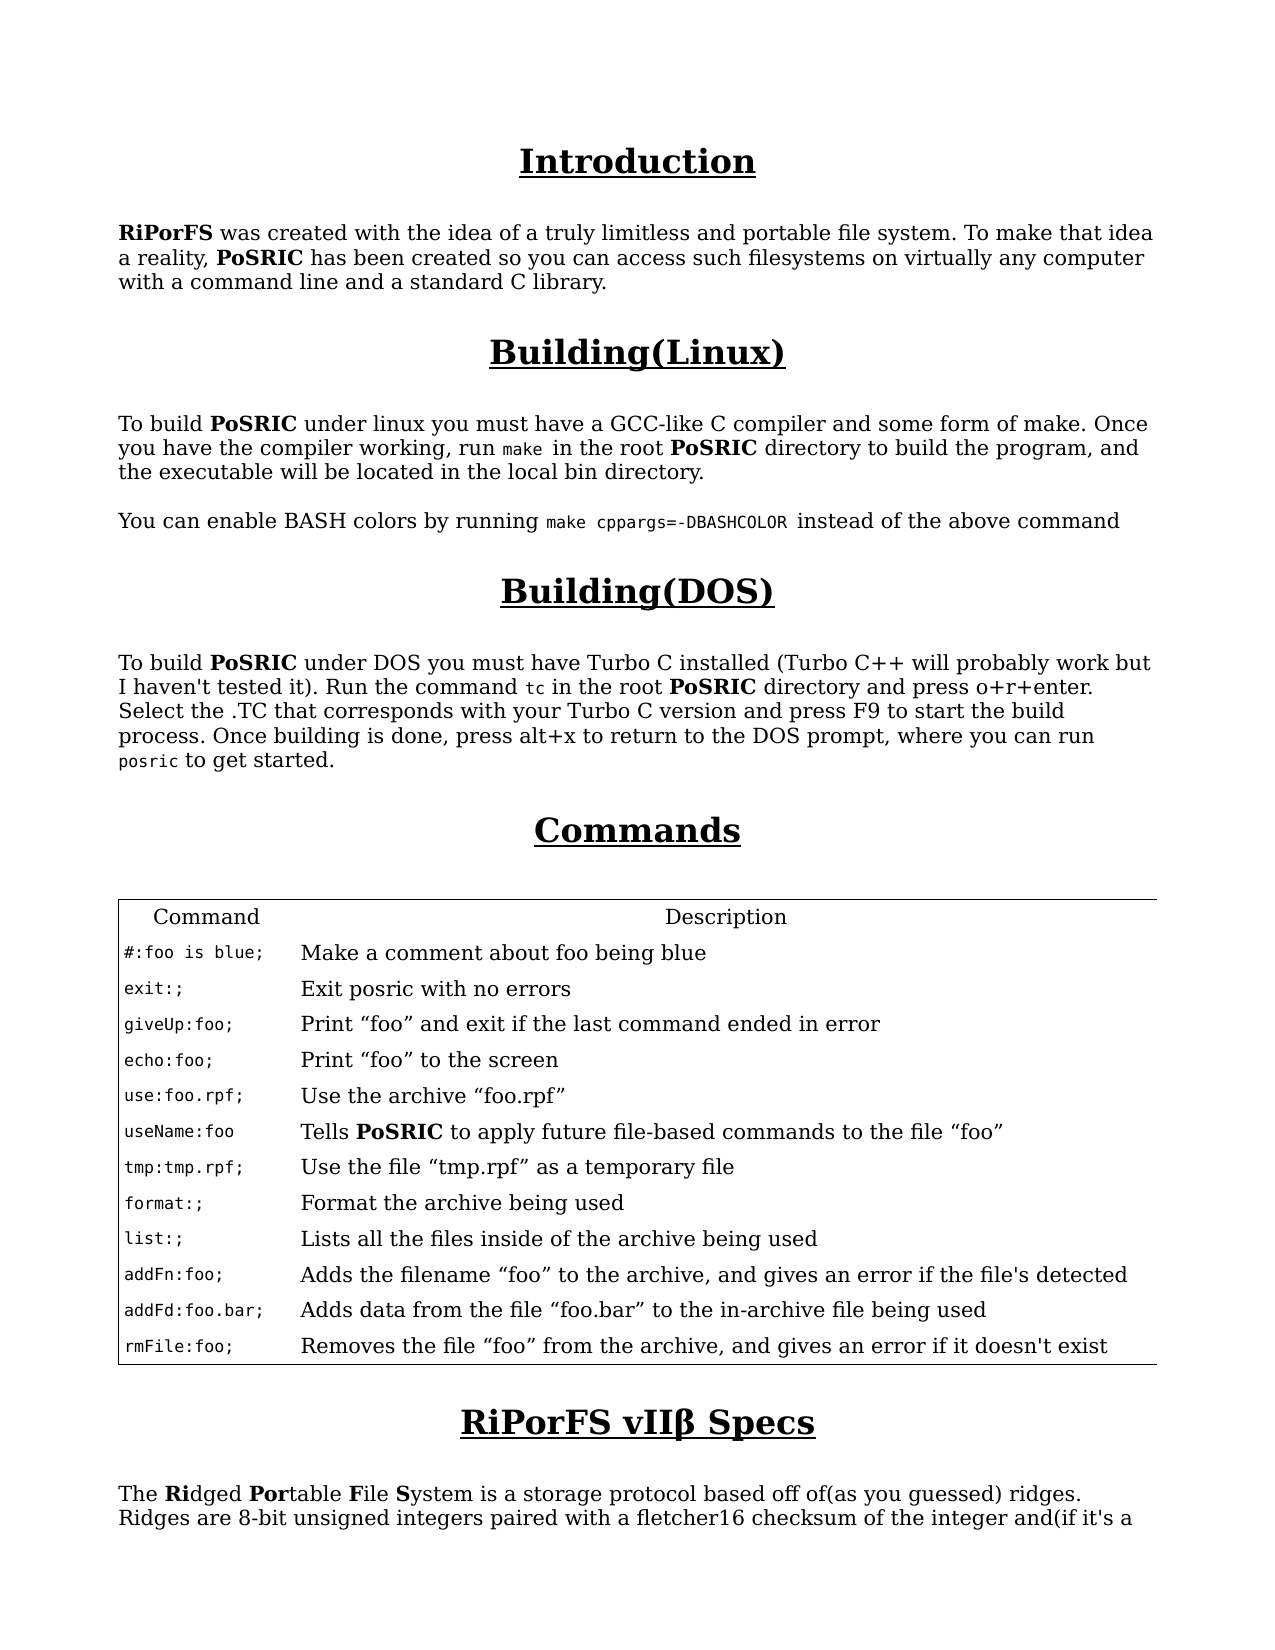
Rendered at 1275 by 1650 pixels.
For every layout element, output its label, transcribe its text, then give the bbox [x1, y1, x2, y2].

table_cell Use the file “tmp.rpf” as a temporary file [295, 1150, 1157, 1185]
table_cell Adds the filename “foo” to the archive, and gives an error if the file's detected [295, 1257, 1157, 1293]
table_cell Use the archive “foo.rpf” [295, 1078, 1157, 1114]
table_cell use:foo.rpf; [119, 1078, 294, 1114]
table_cell exit:; [119, 971, 294, 1007]
table_cell Print “foo” and exit if the last command ended in error [295, 1007, 1157, 1042]
table_cell echo:foo; [119, 1042, 294, 1078]
text You can enable BASH colors by running make cppargs=-DBASHCOLOR instead of the above command [118, 509, 1157, 533]
table_cell Tells PoSRIC to apply future file-based commands to the file “foo” [295, 1114, 1157, 1150]
text To build PoSRIC under DOS you must have Turbo C installed (Turbo C++ will probably work but I haven't tested it). Run the command tc in the root PoSRIC directory and press o+r+enter. Select the .TC that corresponds with your Turbo C version and press F9 to start the build process. Once building is done, press alt+x to return to the DOS prompt, where you can run posric to get started. [118, 651, 1157, 772]
table_header Command [119, 900, 294, 935]
table_cell Removes the file “foo” from the archive, and gives an error if it doesn't exist [295, 1328, 1157, 1364]
table_header Description [295, 900, 1157, 935]
text Commands [118, 812, 1157, 851]
table_cell useName:foo [119, 1114, 294, 1150]
text Introduction [118, 143, 1157, 182]
table_cell #:foo is blue; [119, 935, 294, 971]
table_cell rmFile:foo; [119, 1328, 294, 1364]
table_cell list:; [119, 1221, 294, 1257]
text RiPorFS was created with the idea of a truly limitless and portable file system. To make that idea a reality, PoSRIC has been created so you can access such filesystems on virtually any computer with a command line and a standard C library. [118, 221, 1157, 294]
text Building(Linux) [118, 333, 1157, 372]
text To build PoSRIC under linux you must have a GCC-like C compiler and some form of make. Once you have the compiler working, run make in the root PoSRIC directory to build the program, and the executable will be located in the local bin directory. [118, 411, 1157, 484]
table_cell tmp:tmp.rpf; [119, 1150, 294, 1185]
text RiPorFS vIIβ Specs [118, 1403, 1157, 1442]
table_cell Print “foo” to the screen [295, 1042, 1157, 1078]
text The Ridged Portable File System is a storage protocol based off of(as you guessed) ridges. Ridges are 8-bit unsigned integers paired with a fletcher16 checksum of the integer and(if it's a [118, 1482, 1157, 1530]
table_cell addFd:foo.bar; [119, 1293, 294, 1328]
table_cell giveUp:foo; [119, 1007, 294, 1042]
table_cell format:; [119, 1185, 294, 1221]
table_cell Format the archive being used [295, 1185, 1157, 1221]
text Building(DOS) [118, 572, 1157, 611]
table_cell Lists all the files inside of the archive being used [295, 1221, 1157, 1257]
table_cell addFn:foo; [119, 1257, 294, 1293]
table_cell Adds data from the file “foo.bar” to the in-archive file being used [295, 1293, 1157, 1328]
table_cell Make a comment about foo being blue [295, 935, 1157, 971]
table_cell Exit posric with no errors [295, 971, 1157, 1007]
